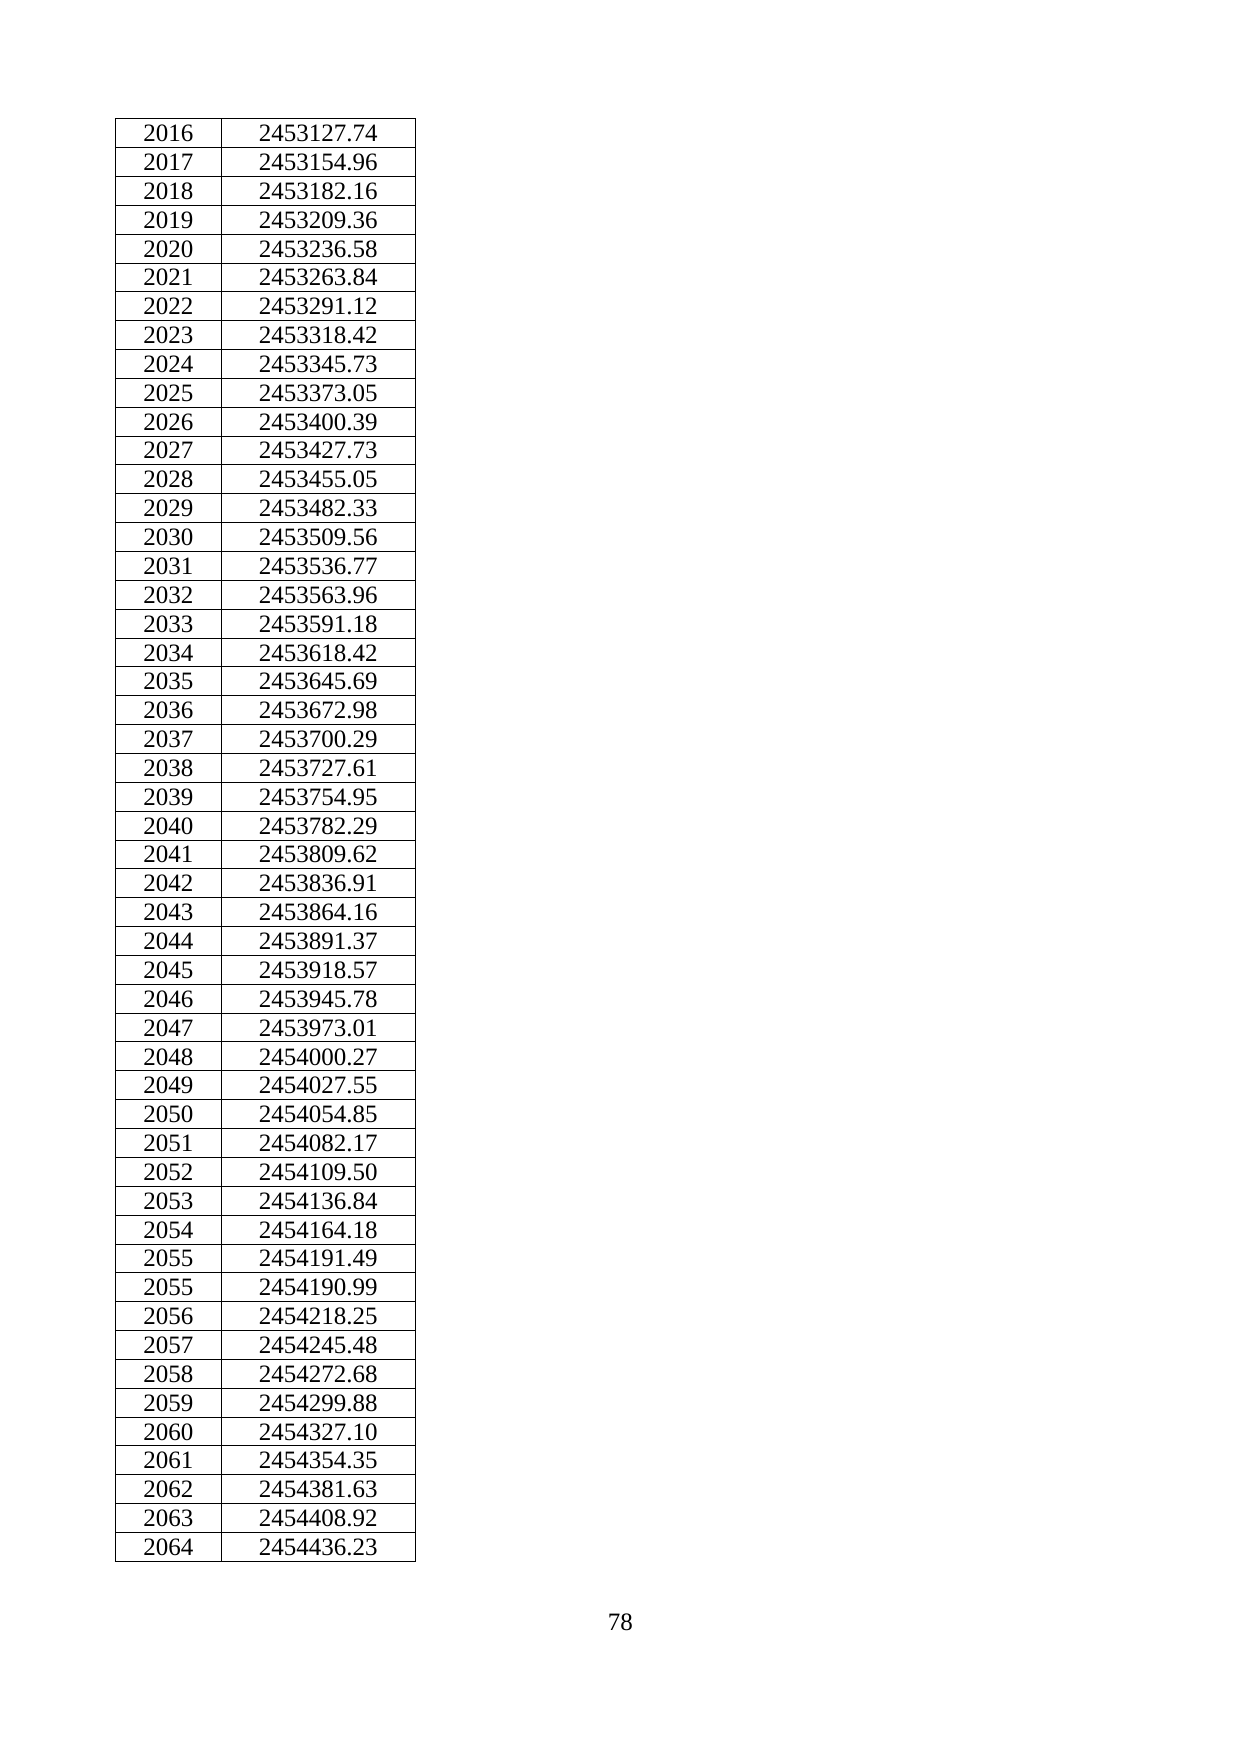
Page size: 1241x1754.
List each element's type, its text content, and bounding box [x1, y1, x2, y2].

table_cell 2053 [116, 1187, 221, 1214]
table_cell 2021 [116, 264, 221, 291]
table_cell 2454164.18 [222, 1216, 415, 1243]
table_cell 2454299.88 [222, 1389, 415, 1417]
table_cell 2060 [116, 1418, 221, 1445]
table_cell 2055 [116, 1245, 221, 1272]
table_cell 2046 [116, 985, 221, 1013]
table_cell 2049 [116, 1071, 221, 1099]
table_cell 2453618.42 [222, 639, 415, 666]
table_cell 2454190.99 [222, 1273, 415, 1301]
table_cell 2453182.16 [222, 177, 415, 205]
table_cell 2454436.23 [222, 1533, 415, 1561]
table_cell 2453973.01 [222, 1014, 415, 1041]
table_cell 2453318.42 [222, 321, 415, 349]
table_cell 2031 [116, 552, 221, 580]
table_cell 2454082.17 [222, 1129, 415, 1157]
table_cell 2453536.77 [222, 552, 415, 580]
table_cell 2454000.27 [222, 1042, 415, 1070]
table_cell 2044 [116, 927, 221, 955]
table_cell 2035 [116, 667, 221, 695]
table_cell 2453945.78 [222, 985, 415, 1013]
table_cell 2453864.16 [222, 898, 415, 926]
table_cell 2454027.55 [222, 1071, 415, 1099]
table_cell 2058 [116, 1360, 221, 1388]
table_cell 2453754.95 [222, 783, 415, 811]
table_cell 2453373.05 [222, 379, 415, 407]
table_cell 2022 [116, 292, 221, 320]
table_cell 2453263.84 [222, 264, 415, 291]
table_cell 2454381.63 [222, 1475, 415, 1503]
table_cell 2454109.50 [222, 1158, 415, 1186]
table_cell 2019 [116, 206, 221, 233]
table_cell 2026 [116, 408, 221, 436]
table_cell 2017 [116, 148, 221, 176]
table_cell 2030 [116, 523, 221, 551]
table_cell 2453127.74 [222, 119, 415, 147]
table_cell 2036 [116, 696, 221, 724]
table_cell 2045 [116, 956, 221, 984]
table_cell 2025 [116, 379, 221, 407]
table_cell 2034 [116, 639, 221, 666]
table_cell 2020 [116, 235, 221, 262]
table_cell 2047 [116, 1014, 221, 1041]
table_cell 2050 [116, 1100, 221, 1128]
table_cell 2453345.73 [222, 350, 415, 378]
table_cell 2054 [116, 1216, 221, 1243]
table_cell 2454054.85 [222, 1100, 415, 1128]
table_cell 2059 [116, 1389, 221, 1417]
table_cell 2032 [116, 581, 221, 609]
table_cell 2052 [116, 1158, 221, 1186]
table_cell 2453891.37 [222, 927, 415, 955]
table_cell 2453236.58 [222, 235, 415, 262]
table_cell 2027 [116, 437, 221, 464]
table_cell 2048 [116, 1042, 221, 1070]
table_cell 2039 [116, 783, 221, 811]
table_cell 2453455.05 [222, 465, 415, 493]
table_cell 2037 [116, 725, 221, 753]
table_cell 2453645.69 [222, 667, 415, 695]
table_cell 2454408.92 [222, 1504, 415, 1532]
table_cell 2453809.62 [222, 841, 415, 868]
table_cell 2016 [116, 119, 221, 147]
table_cell 2453918.57 [222, 956, 415, 984]
table_cell 2453700.29 [222, 725, 415, 753]
table_cell 2023 [116, 321, 221, 349]
table_cell 2453836.91 [222, 869, 415, 897]
table_cell 2453727.61 [222, 754, 415, 782]
table_cell 2453291.12 [222, 292, 415, 320]
table_cell 2033 [116, 610, 221, 637]
table_cell 2453509.56 [222, 523, 415, 551]
table_cell 2051 [116, 1129, 221, 1157]
table_cell 2453672.98 [222, 696, 415, 724]
table_cell 2453209.36 [222, 206, 415, 233]
table_cell 2453563.96 [222, 581, 415, 609]
table_cell 2064 [116, 1533, 221, 1561]
table_cell 2043 [116, 898, 221, 926]
table_cell 2454136.84 [222, 1187, 415, 1214]
table_cell 2454354.35 [222, 1446, 415, 1474]
table_cell 2454191.49 [222, 1245, 415, 1272]
table_cell 2024 [116, 350, 221, 378]
table_cell 2018 [116, 177, 221, 205]
table_cell 2454272.68 [222, 1360, 415, 1388]
table_cell 2453482.33 [222, 494, 415, 522]
table_cell 2057 [116, 1331, 221, 1359]
table_cell 2453400.39 [222, 408, 415, 436]
table_cell 2042 [116, 869, 221, 897]
table_cell 2041 [116, 841, 221, 868]
table_cell 2029 [116, 494, 221, 522]
table_cell 2454327.10 [222, 1418, 415, 1445]
table_cell 2056 [116, 1302, 221, 1330]
table_cell 2453427.73 [222, 437, 415, 464]
table_cell 2028 [116, 465, 221, 493]
table_cell 2454218.25 [222, 1302, 415, 1330]
table_cell 2454245.48 [222, 1331, 415, 1359]
table_cell 2063 [116, 1504, 221, 1532]
table_cell 2061 [116, 1446, 221, 1474]
table_cell 2062 [116, 1475, 221, 1503]
table_cell 2453154.96 [222, 148, 415, 176]
table_cell 2055 [116, 1273, 221, 1301]
table_cell 2453782.29 [222, 812, 415, 839]
table_cell 2040 [116, 812, 221, 839]
table_cell 2038 [116, 754, 221, 782]
table_cell 2453591.18 [222, 610, 415, 637]
